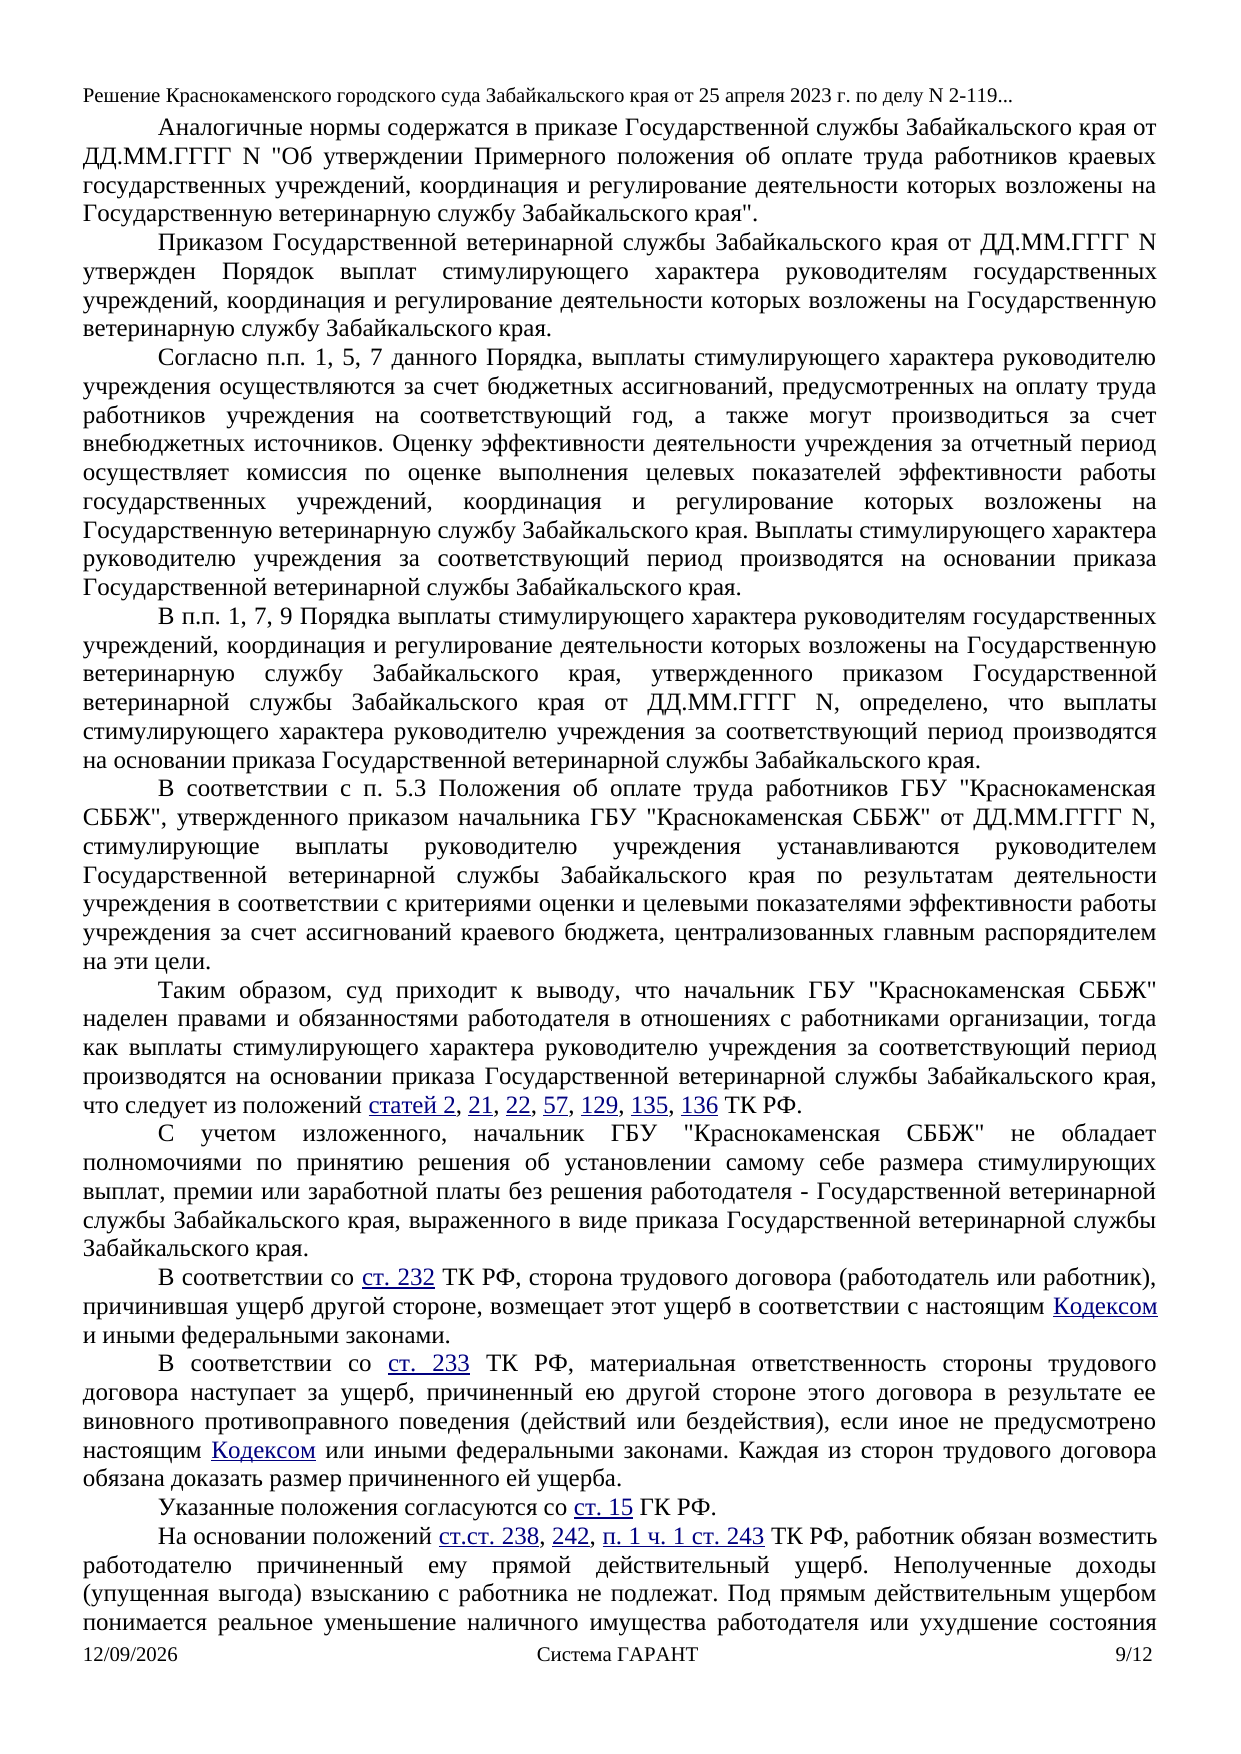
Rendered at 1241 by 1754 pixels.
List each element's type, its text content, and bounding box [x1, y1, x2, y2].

text Указанные положения согласуются со ст. 15 ГК РФ. [83, 1492, 1157, 1521]
text Таким образом, суд приходит к выводу, что начальник ГБУ "Краснокаменская СББЖ" наделен правами и обязанностями работодателя в отношениях с работниками организации, тогда как выплаты стимулирующего характера руководителю учреждения за соответствующий период производятся на основании приказа Государственной ветеринарной службы Забайкальского края, что следует из положений статей 2, 21, 22, 57, 129, 135, 136 ТК РФ. [83, 975, 1157, 1118]
text В соответствии со ст. 233 ТК РФ, материальная ответственность стороны трудового договора наступает за ущерб, причиненный ею другой стороне этого договора в результате ее виновного противоправного поведения (действий или бездействия), если иное не предусмотрено настоящим Кодексом или иными федеральными законами. Каждая из сторон трудового договора обязана доказать размер причиненного ей ущерба. [83, 1348, 1157, 1492]
text Согласно п.п. 1, 5, 7 данного Порядка, выплаты стимулирующего характера руководителю учреждения осуществляются за счет бюджетных ассигнований, предусмотренных на оплату труда работников учреждения на соответствующий год, а также могут производиться за счет внебюджетных источников. Оценку эффективности деятельности учреждения за отчетный период осуществляет комиссия по оценке выполнения целевых показателей эффективности работы государственных учреждений, координация и регулирование которых возложены на Государственную ветеринарную службу Забайкальского края. Выплаты стимулирующего характера руководителю учреждения за соответствующий период производятся на основании приказа Государственной ветеринарной службы Забайкальского края. [83, 342, 1157, 601]
text С учетом изложенного, начальник ГБУ "Краснокаменская СББЖ" не обладает полномочиями по принятию решения об установлении самому себе размера стимулирующих выплат, премии или заработной платы без решения работодателя - Государственной ветеринарной службы Забайкальского края, выраженного в виде приказа Государственной ветеринарной службы Забайкальского края. [83, 1118, 1157, 1262]
text На основании положений ст.ст. 238, 242, п. 1 ч. 1 ст. 243 ТК РФ, работник обязан возместить работодателю причиненный ему прямой действительный ущерб. Неполученные доходы (упущенная выгода) взысканию с работника не подлежат. Под прямым действительным ущербом понимается реальное уменьшение наличного имущества работодателя или ухудшение состояния [83, 1521, 1157, 1636]
text Приказом Государственной ветеринарной службы Забайкальского края от ДД.ММ.ГГГГ N утвержден Порядок выплат стимулирующего характера руководителям государственных учреждений, координация и регулирование деятельности которых возложены на Государственную ветеринарную службу Забайкальского края. [83, 227, 1157, 342]
text В соответствии с п. 5.3 Положения об оплате труда работников ГБУ "Краснокаменская СББЖ", утвержденного приказом начальника ГБУ "Краснокаменская СББЖ" от ДД.ММ.ГГГГ N, стимулирующие выплаты руководителю учреждения устанавливаются руководителем Государственной ветеринарной службы Забайкальского края по результатам деятельности учреждения в соответствии с критериями оценки и целевыми показателями эффективности работы учреждения за счет ассигнований краевого бюджета, централизованных главным распорядителем на эти цели. [83, 773, 1157, 975]
text В соответствии со ст. 232 ТК РФ, сторона трудового договора (работодатель или работник), причинившая ущерб другой стороне, возмещает этот ущерб в соответствии с настоящим Кодексом и иными федеральными законами. [83, 1262, 1157, 1348]
text Аналогичные нормы содержатся в приказе Государственной службы Забайкальского края от ДД.ММ.ГГГГ N "Об утверждении Примерного положения об оплате труда работников краевых государственных учреждений, координация и регулирование деятельности которых возложены на Государственную ветеринарную службу Забайкальского края". [83, 112, 1157, 227]
text В п.п. 1, 7, 9 Порядка выплаты стимулирующего характера руководителям государственных учреждений, координация и регулирование деятельности которых возложены на Государственную ветеринарную службу Забайкальского края, утвержденного приказом Государственной ветеринарной службы Забайкальского края от ДД.ММ.ГГГГ N, определено, что выплаты стимулирующего характера руководителю учреждения за соответствующий период производятся на основании приказа Государственной ветеринарной службы Забайкальского края. [83, 601, 1157, 773]
